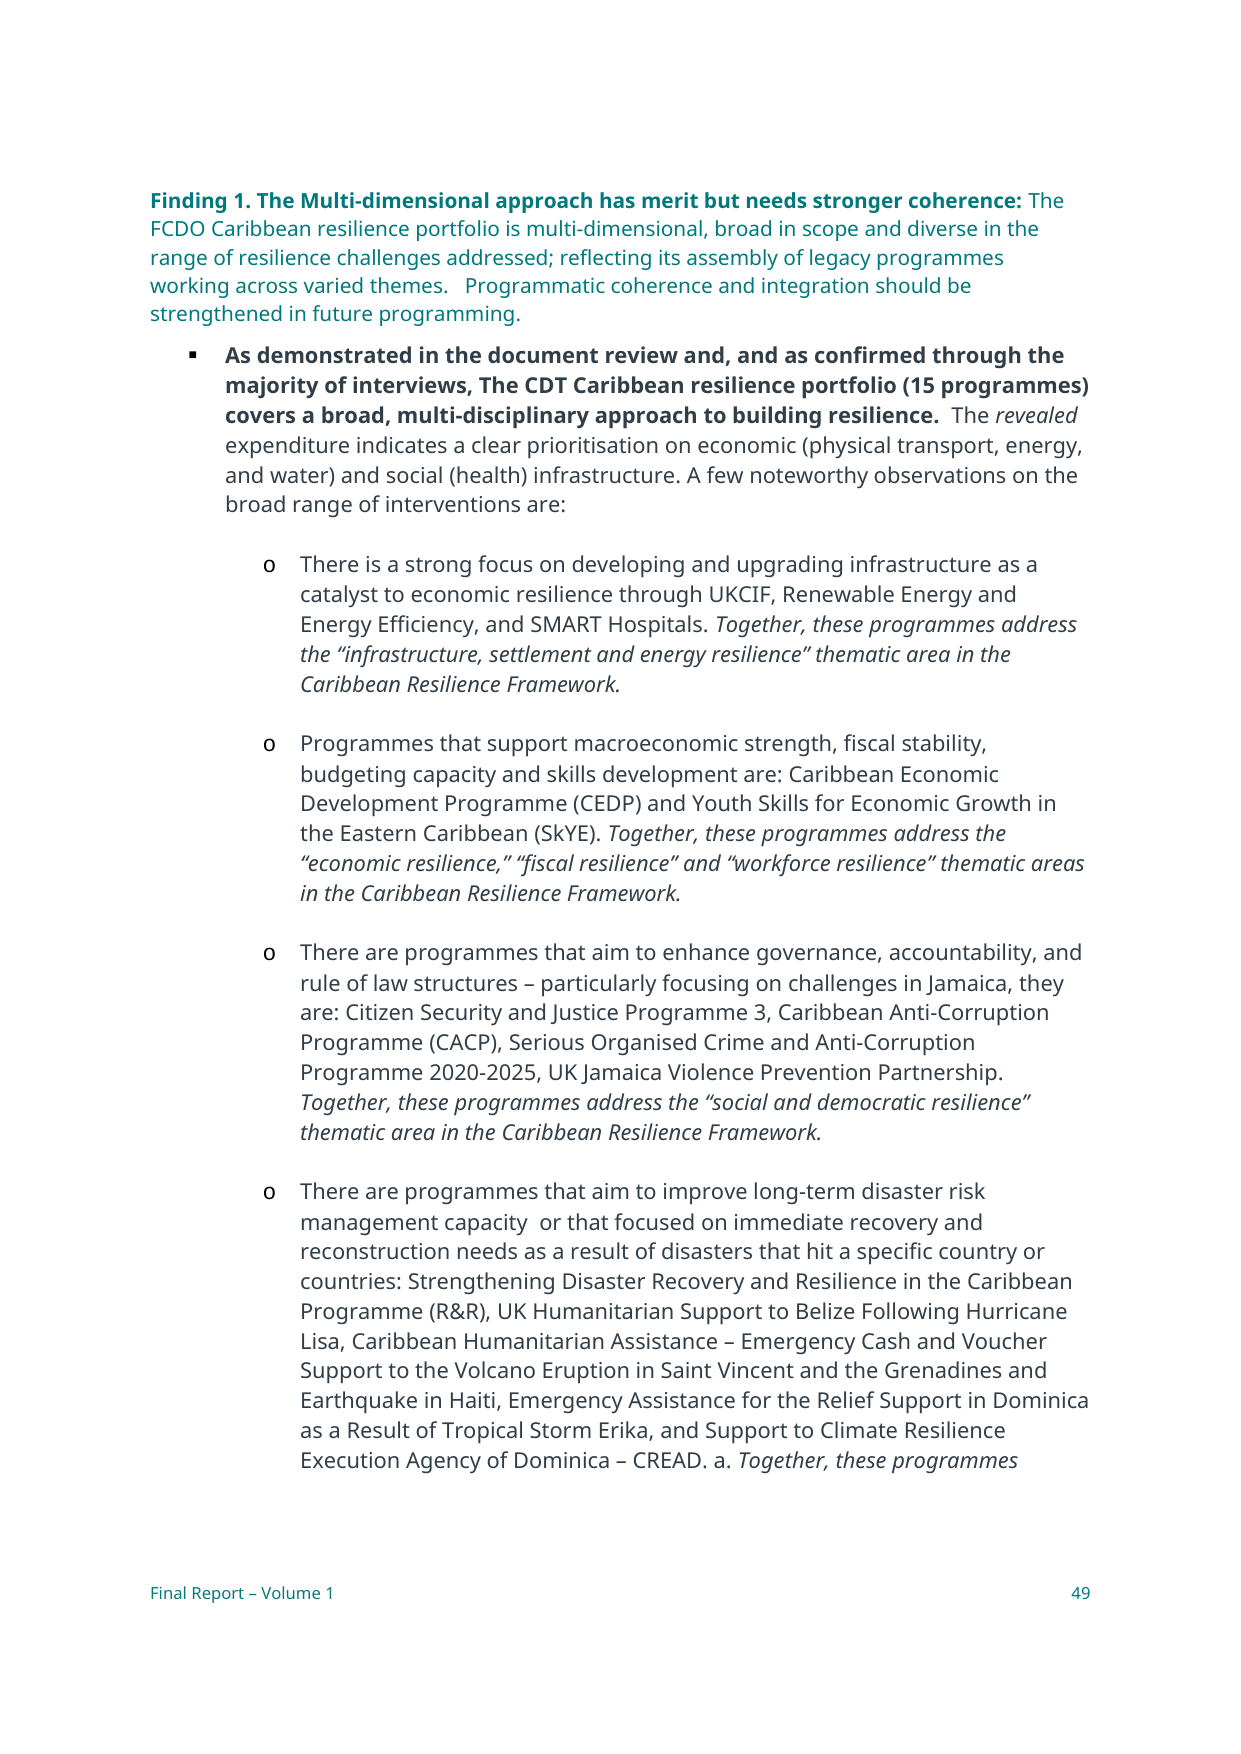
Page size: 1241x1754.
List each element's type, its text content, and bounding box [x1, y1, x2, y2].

list There are programmes that aim to improve long-term disaster risk management capacity or that focused on immediate recovery and reconstruction needs as a result of disasters that hit a specific country or countries: Strengthening Disaster Recovery and Resilience in the Caribbean Programme (R&R), UK Humanitarian Support to Belize Following Hurricane Lisa, Caribbean Humanitarian Assistance – Emergency Cash and Voucher Support to the Volcano Eruption in Saint Vincent and the Grenadines and Earthquake in Haiti, Emergency Assistance for the Relief Support in Dominica as a Result of Tropical Storm Erika, and Support to Climate Resilience Execution Agency of Dominica – CREAD. a. Together, these programmes [262, 1176, 1090, 1474]
list There is a strong focus on developing and upgrading infrastructure as a catalyst to economic resilience through UKCIF, Renewable Energy and Energy Efficiency, and SMART Hospitals. Together, these programmes address the “infrastructure, settlement and energy resilience” thematic area in the Caribbean Resilience Framework. [262, 549, 1090, 698]
list Programmes that support macroeconomic strength, fiscal stability, budgeting capacity and skills development are: Caribbean Economic Development Programme (CEDP) and Youth Skills for Economic Growth in the Eastern Caribbean (SkYE). Together, these programmes address the “economic resilience,” “fiscal resilience” and “workforce resilience” thematic areas in the Caribbean Resilience Framework. [262, 728, 1090, 907]
text Finding 1. The Multi-dimensional approach has merit but needs stronger coherence: The FCDO Caribbean resilience portfolio is multi-dimensional, broad in scope and diverse in the range of resilience challenges addressed; reflecting its assembly of legacy programmes working across varied themes. Programmatic coherence and integration should be strengthened in future programming. [150, 186, 1074, 328]
list There are programmes that aim to enhance governance, accountability, and rule of law structures – particularly focusing on challenges in Jamaica, they are: Citizen Security and Justice Programme 3, Caribbean Anti-Corruption Programme (CACP), Serious Organised Crime and Anti-Corruption Programme 2020-2025, UK Jamaica Violence Prevention Partnership. Together, these programmes address the “social and democratic resilience” thematic area in the Caribbean Resilience Framework. [262, 937, 1090, 1146]
list As demonstrated in the document review and, and as confirmed through the majority of interviews, The CDT Caribbean resilience portfolio (15 programmes) covers a broad, multi-disciplinary approach to building resilience. The revealed expenditure indicates a clear prioritisation on economic (physical transport, energy, and water) and social (health) infrastructure. A few noteworthy observations on the broad range of interventions are: [187, 340, 1090, 519]
